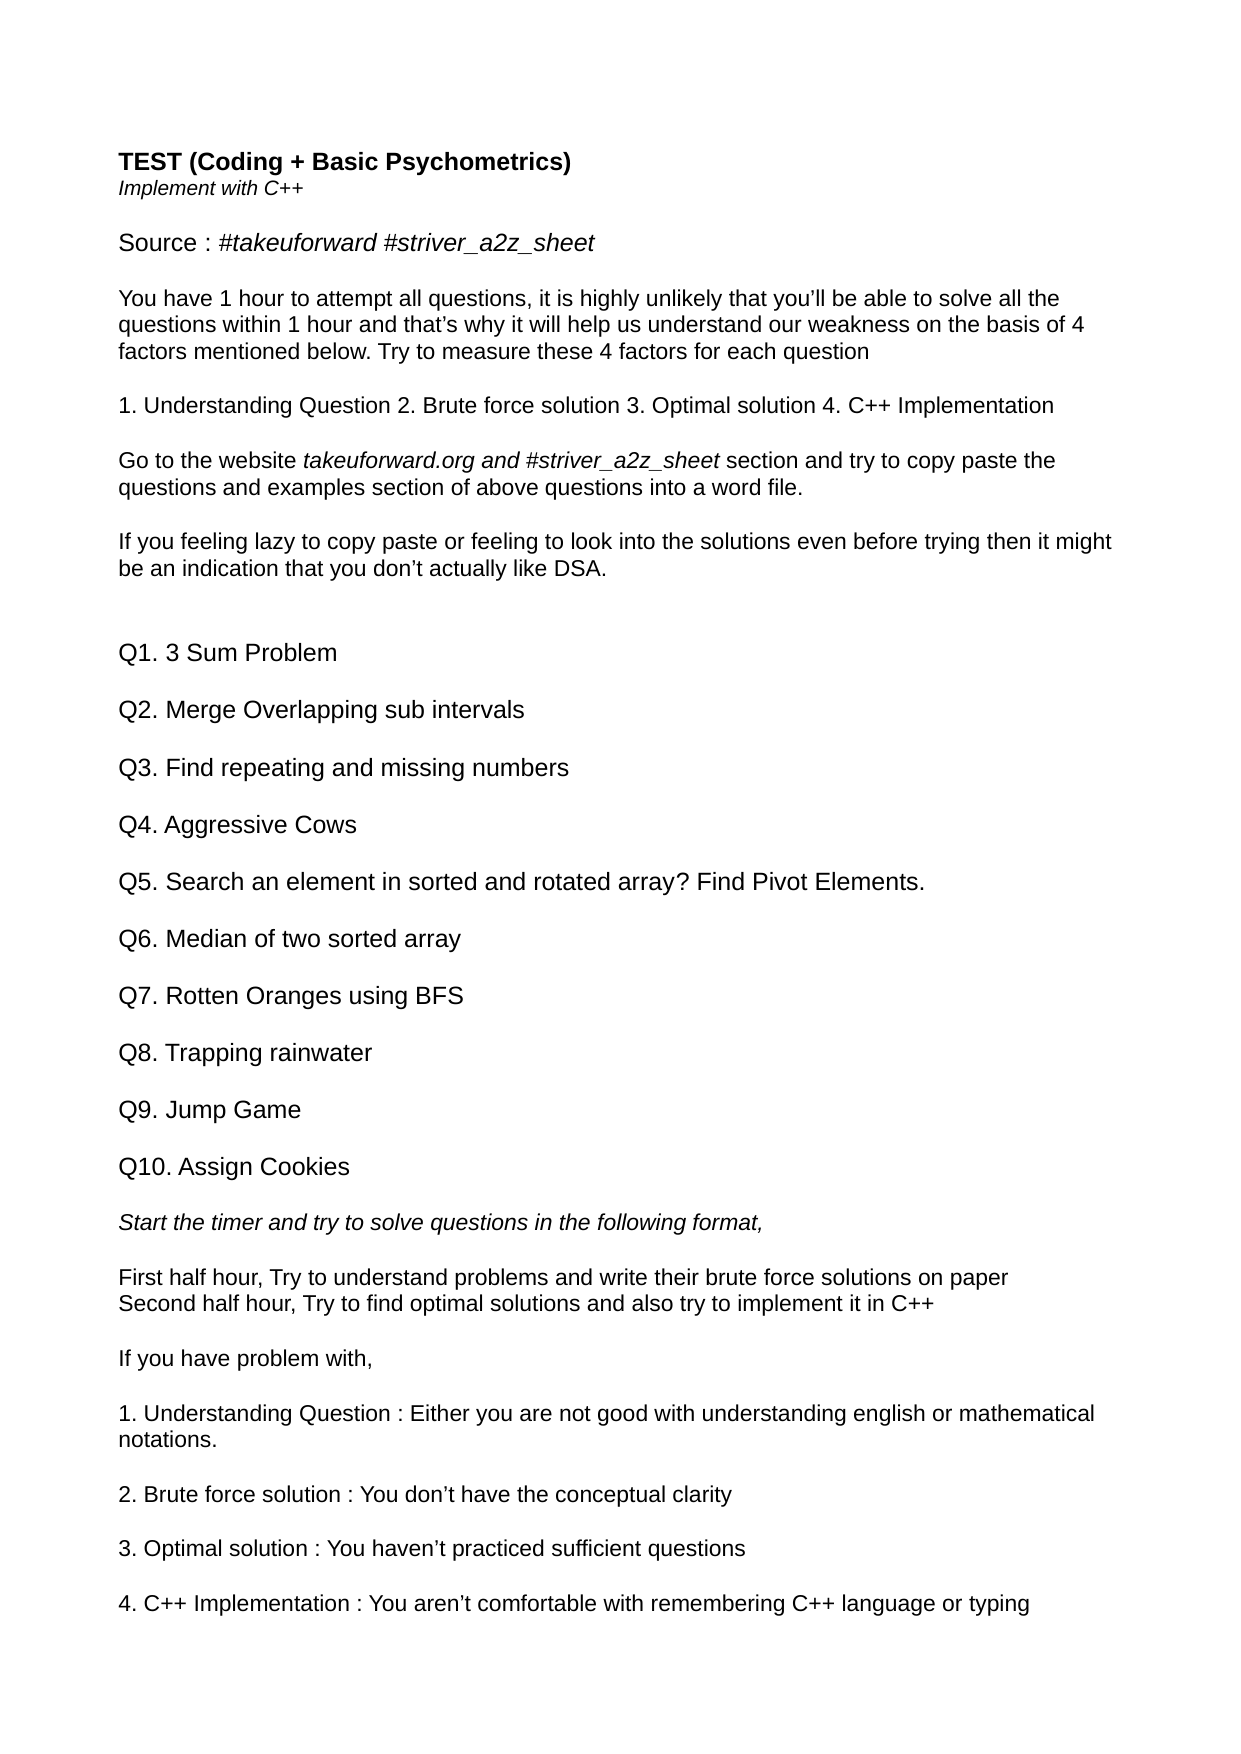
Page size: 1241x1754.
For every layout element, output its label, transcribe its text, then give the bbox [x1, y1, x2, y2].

text Second half hour, Try to find optimal solutions and also try to implement it in C++ [118, 1290, 1122, 1317]
text 2. Brute force solution : You don’t have the conceptual clarity [118, 1481, 1122, 1507]
text Q7. Rotten Oranges using BFS [118, 981, 1122, 1009]
text If you feeling lazy to copy paste or feeling to look into the solutions even before trying then it might be an indication that you don’t actually like DSA. [118, 528, 1122, 581]
text Q9. Jump Game [118, 1095, 1122, 1124]
text Q10. Assign Cookies [118, 1152, 1122, 1181]
text 1. Understanding Question : Either you are not good with understanding english or mathematical notations. [118, 1399, 1122, 1452]
text If you have problem with, [118, 1345, 1122, 1371]
text Q3. Find repeating and missing numbers [118, 752, 1122, 781]
text Implement with C++ [118, 176, 1122, 199]
text Start the timer and try to solve questions in the following format, [118, 1209, 1122, 1236]
text 4. C++ Implementation : You aren’t comfortable with remembering C++ language or typing [118, 1590, 1122, 1616]
text 1. Understanding Question 2. Brute force solution 3. Optimal solution 4. C++ Implementation [118, 392, 1122, 419]
text 3. Optimal solution : You haven’t practiced sufficient questions [118, 1535, 1122, 1562]
text First half hour, Try to understand problems and write their brute force solutions on paper [118, 1264, 1122, 1290]
text Q5. Search an element in sorted and rotated array? Find Pivot Elements. [118, 867, 1122, 895]
text Source : #takeuforward #striver_a2z_sheet [118, 228, 1122, 257]
text Q2. Merge Overlapping sub intervals [118, 695, 1122, 724]
text TEST (Coding + Basic Psychometrics) [118, 147, 1122, 176]
text Q8. Trapping rainwater [118, 1038, 1122, 1067]
text Go to the website takeuforward.org and #striver_a2z_sheet section and try to copy paste the questions and examples section of above questions into a word file. [118, 447, 1122, 500]
text Q4. Aggressive Cows [118, 809, 1122, 838]
text Q6. Median of two sorted array [118, 924, 1122, 952]
text Q1. 3 Sum Problem [118, 637, 1122, 666]
text You have 1 hour to attempt all questions, it is highly unlikely that you’ll be able to solve all the questions within 1 hour and that’s why it will help us understand our weakness on the basis of 4 factors mentioned below. Try to measure these 4 factors for each question [118, 285, 1122, 364]
